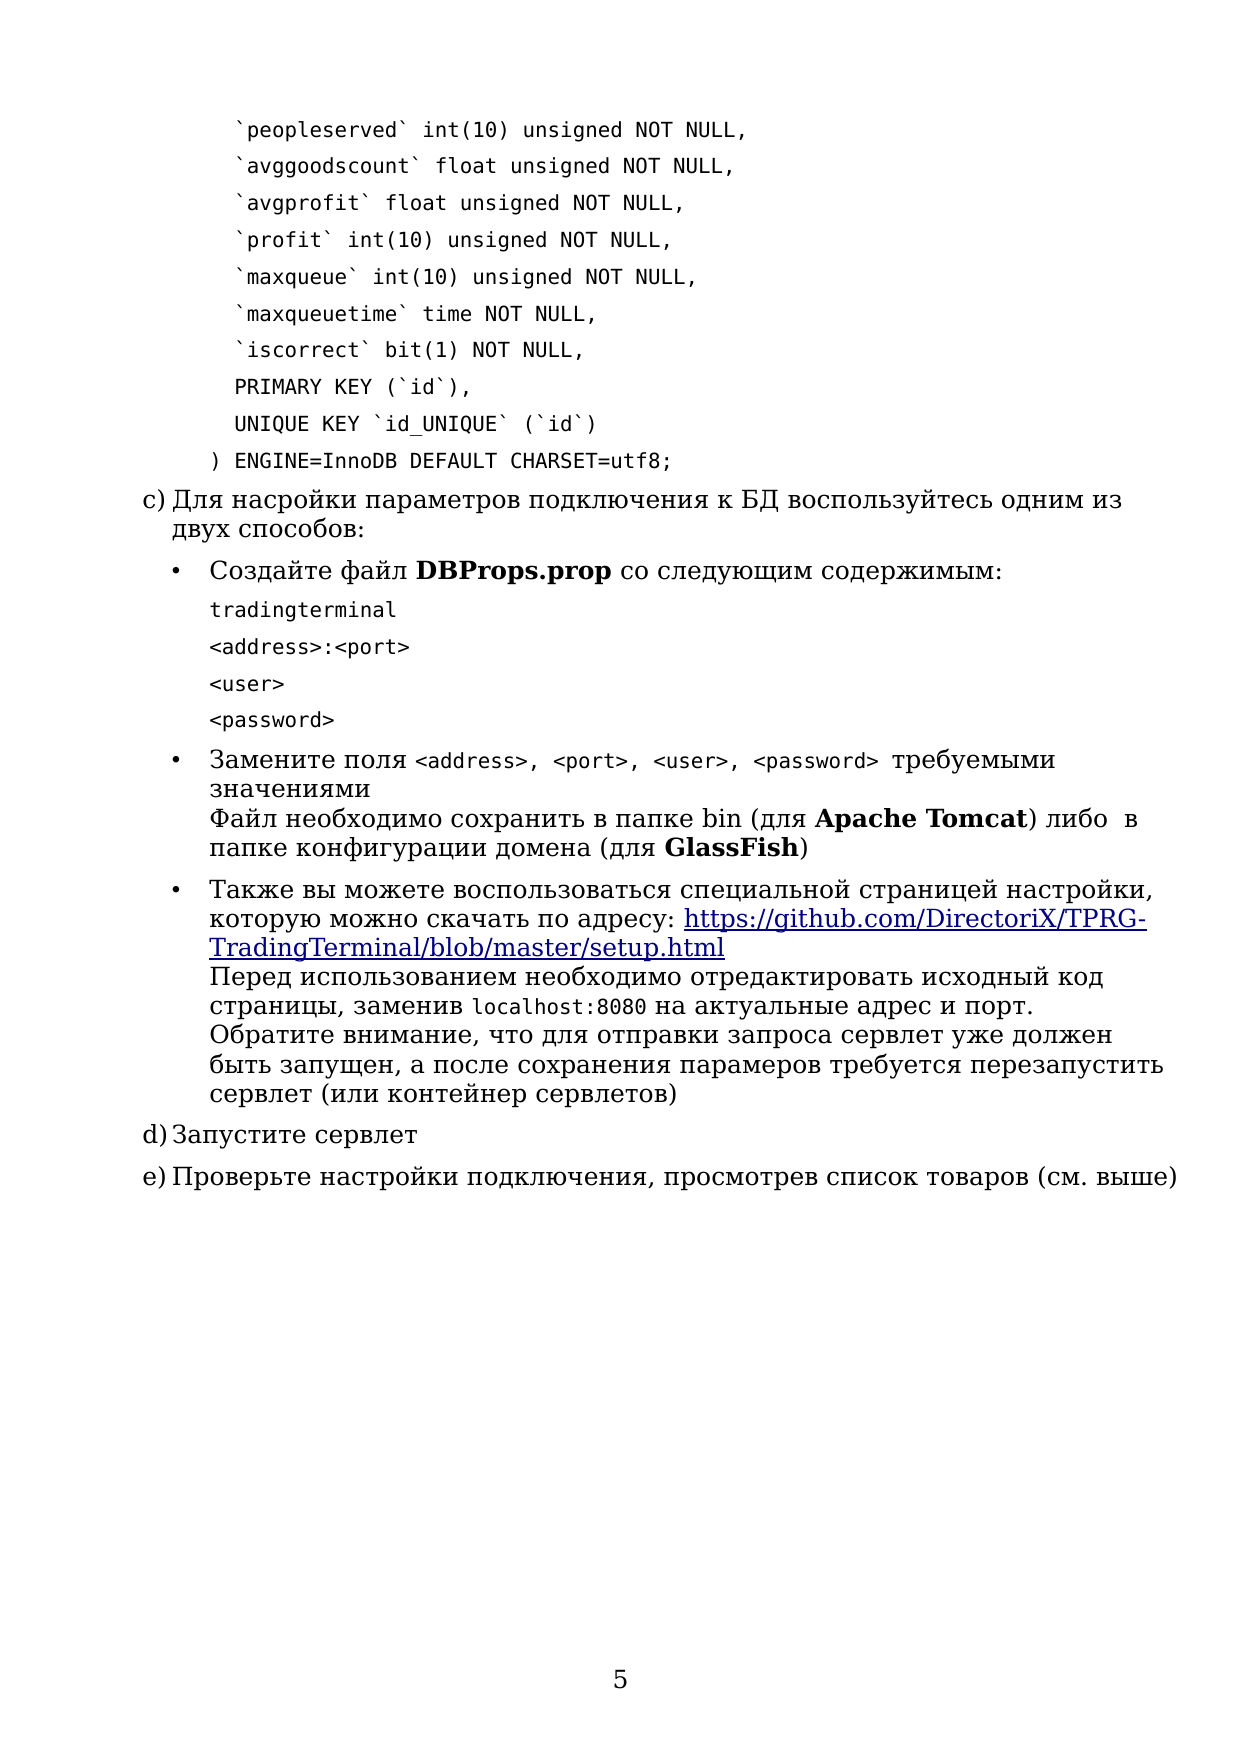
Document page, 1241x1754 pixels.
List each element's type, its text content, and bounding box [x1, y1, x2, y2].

list tradingterminal [209, 598, 1181, 622]
list UNIQUE KEY `id_UNIQUE` (`id`) [209, 412, 1181, 436]
list <password> [209, 708, 1181, 733]
list Проверьте настройки подключения, просмотрев список товаров (см. выше) [134, 1162, 1181, 1191]
list `peopleserved` int(10) unsigned NOT NULL, [209, 118, 1181, 142]
list `maxqueue` int(10) unsigned NOT NULL, [209, 265, 1181, 289]
list Также вы можете воспользоваться специальной страницей настройки, которую можно скачать по адресу: https://github.com/DirectoriX/TPRG-TradingTerminal/blob/master/setup.html Перед использованием необходимо отредактировать исходный код страницы, заменив localhost:8080 на актуальные адрес и порт. Обратите внимание, что для отправки запроса сервлет уже должен быть запущен, а после сохранения парамеров требуется перезапустить сервлет (или контейнер сервлетов) [172, 875, 1181, 1108]
list Замените поля <address>, <port>, <user>, <password> требуемыми значениями Файл необходимо сохранить в папке bin (для Apache Tomcat) либо в папке конфигурации домена (для GlassFish) [172, 745, 1181, 862]
list `maxqueuetime` time NOT NULL, [209, 302, 1181, 326]
list `iscorrect` bit(1) NOT NULL, [209, 338, 1181, 363]
list `avgprofit` float unsigned NOT NULL, [209, 191, 1181, 216]
list `profit` int(10) unsigned NOT NULL, [209, 228, 1181, 252]
list Запустите сервлет [134, 1121, 1181, 1150]
list <address>:<port> [209, 635, 1181, 659]
list `avggoodscount` float unsigned NOT NULL, [209, 154, 1181, 179]
list Создайте файл DBProps.prop со следующим содержимым: [172, 556, 1181, 586]
list <user> [209, 672, 1181, 696]
list ) ENGINE=InnoDB DEFAULT CHARSET=utf8; [209, 449, 1181, 473]
list Для насройки параметров подключения к БД воспользуйтесь одним из двух способов: [134, 485, 1181, 544]
list PRIMARY KEY (`id`), [209, 375, 1181, 399]
